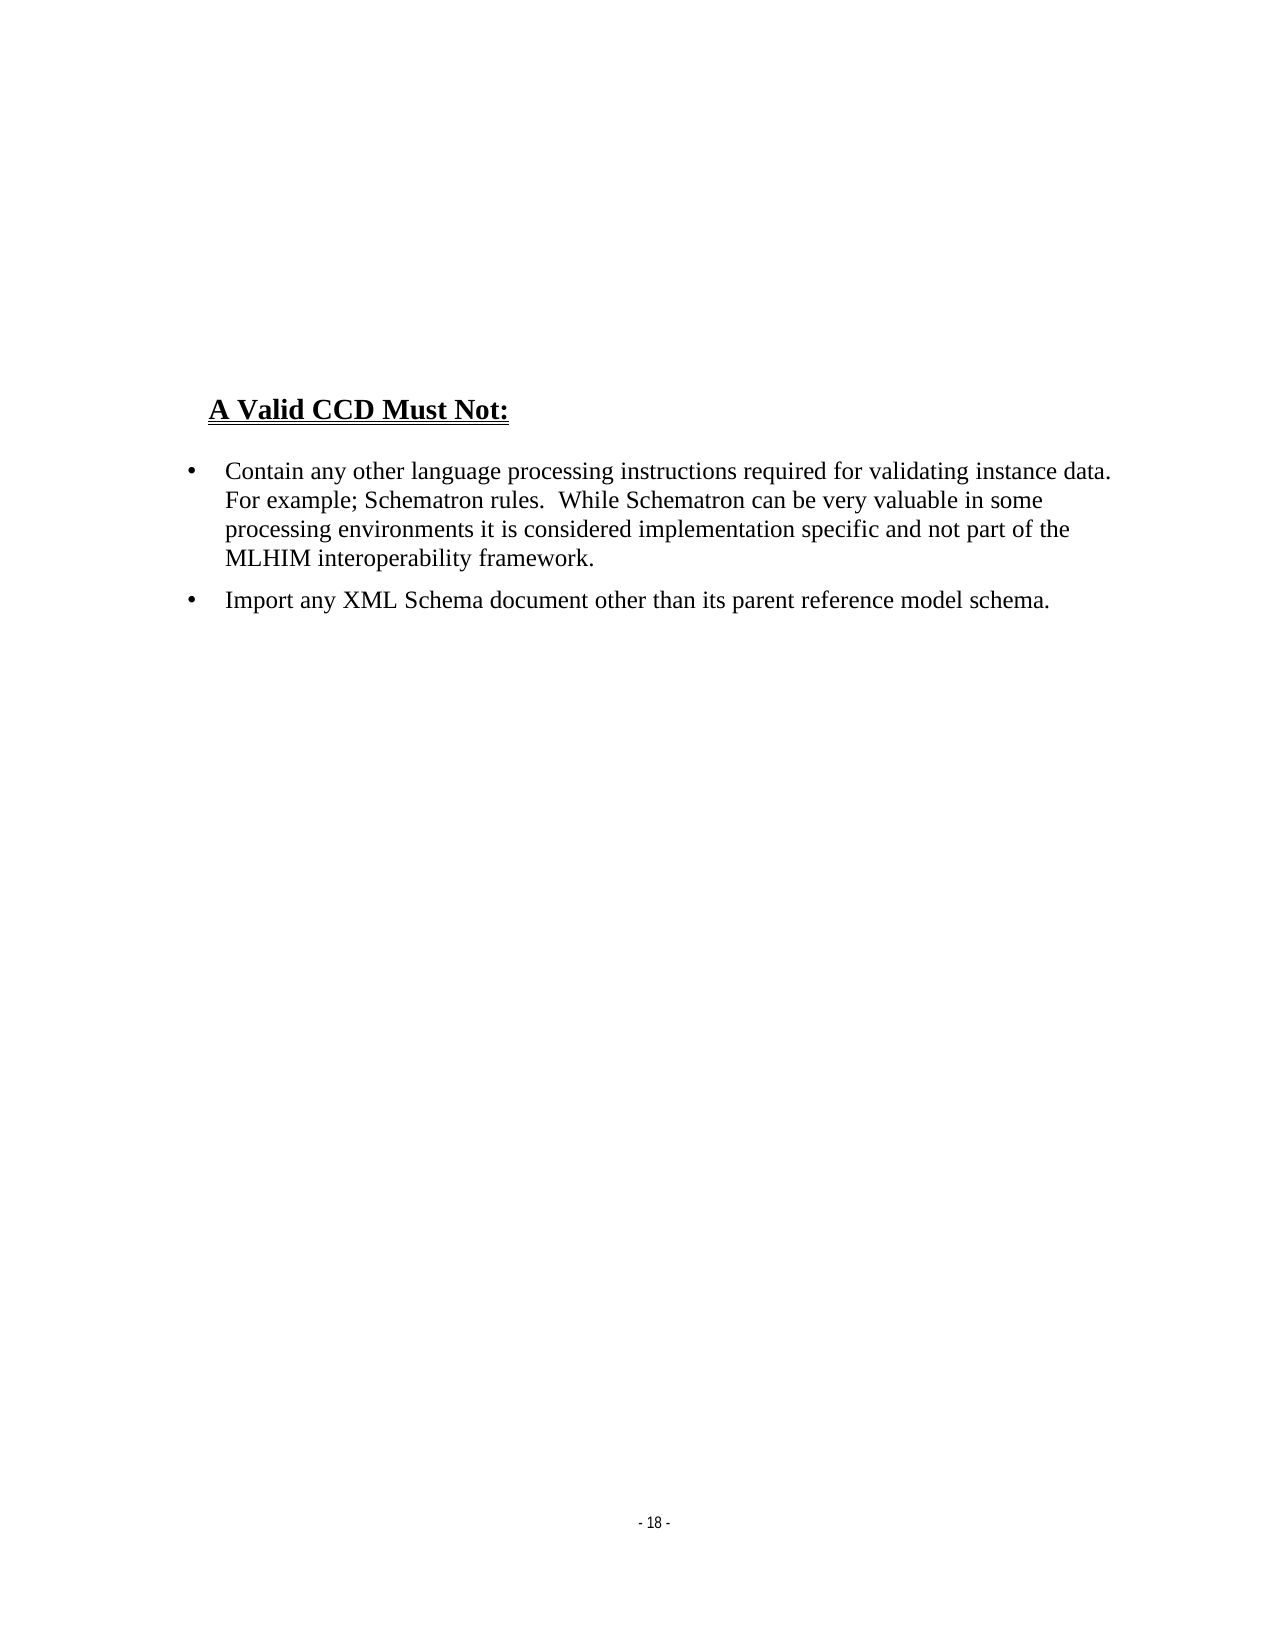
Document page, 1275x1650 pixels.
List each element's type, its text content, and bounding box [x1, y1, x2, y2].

list Import any XML Schema document other than its parent reference model schema. [187, 585, 1125, 614]
subtitle A Valid CCD Must Not: [150, 392, 1125, 426]
list Contain any other language processing instructions required for validating instance data. For example; Schematron rules. While Schematron can be very valuable in some processing environments it is considered implementation specific and not part of the MLHIM interoperability framework. [187, 456, 1125, 572]
